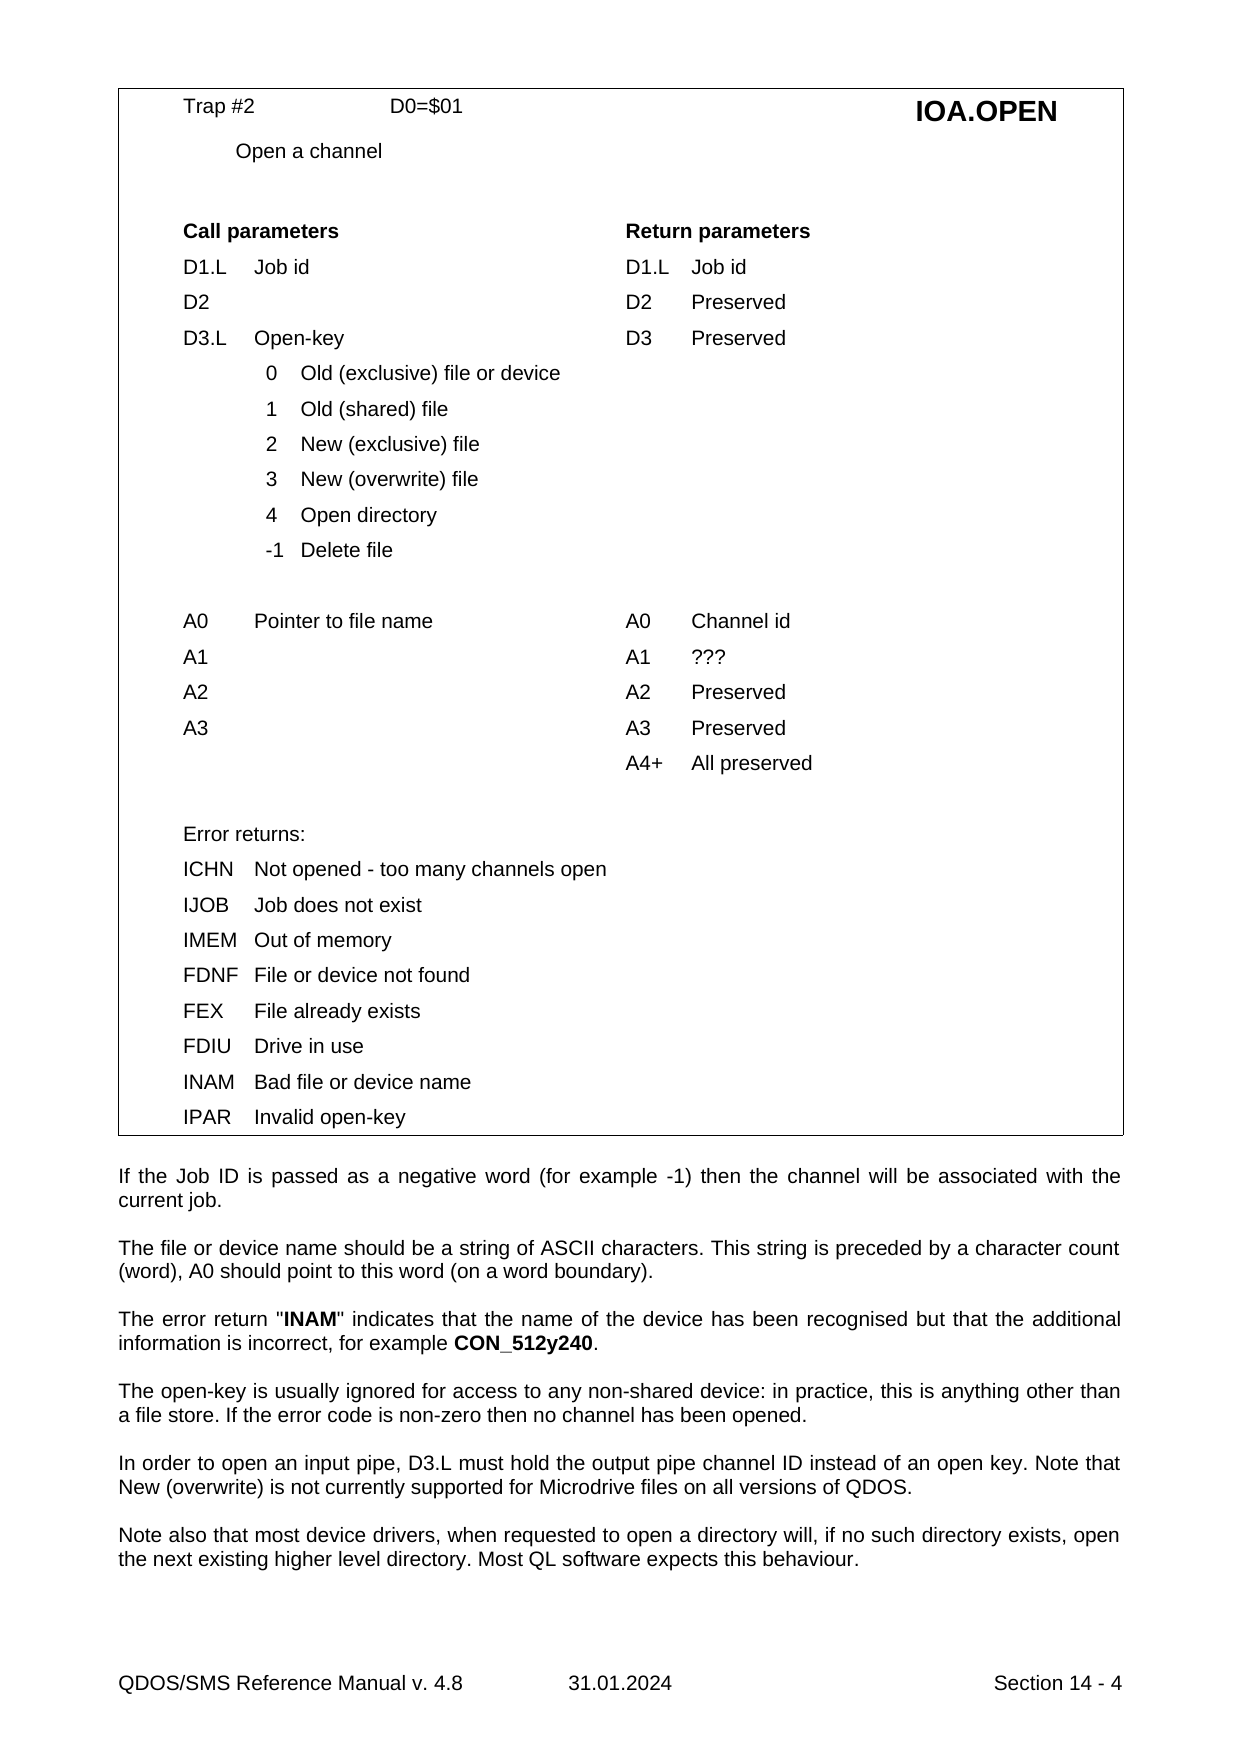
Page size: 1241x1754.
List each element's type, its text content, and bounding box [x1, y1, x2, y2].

table_cell [620, 461, 685, 497]
table_cell [177, 133, 230, 173]
table_header IOA.OPEN [620, 89, 1063, 133]
table_cell [685, 497, 1063, 532]
table_cell [620, 355, 685, 391]
table_cell [685, 426, 1063, 461]
table_cell Call parameters [177, 214, 620, 249]
table_cell D3.L [177, 320, 248, 355]
table_cell [1064, 710, 1123, 745]
table_cell [177, 355, 248, 391]
table_cell [177, 391, 248, 426]
table_cell FDIU [177, 1028, 248, 1064]
table_cell 4 [248, 497, 295, 532]
table_cell [1064, 426, 1123, 461]
table_cell [248, 780, 620, 816]
table_cell IJOB [177, 887, 248, 922]
table_cell [119, 674, 177, 709]
table_cell New (overwrite) file [295, 461, 620, 497]
table_cell Invalid open-key [248, 1099, 1063, 1134]
table_cell [1064, 958, 1123, 993]
table_cell [1064, 173, 1123, 213]
table_cell Preserved [685, 710, 1063, 745]
table_cell [1064, 355, 1123, 391]
table_cell [177, 568, 248, 603]
table_cell [119, 568, 177, 603]
table_cell Not opened - too many channels open [248, 851, 1063, 887]
table_cell [1064, 214, 1123, 249]
table_cell [620, 133, 1063, 173]
table_cell Preserved [685, 320, 1063, 355]
table_cell A0 [620, 603, 685, 639]
table_cell [685, 391, 1063, 426]
table_cell A2 [620, 674, 685, 709]
table_cell [177, 497, 248, 532]
table_cell D3 [620, 320, 685, 355]
table_cell Delete file [295, 532, 620, 568]
table_cell [1064, 1028, 1123, 1064]
table_cell Out of memory [248, 922, 1063, 957]
table_cell ICHN [177, 851, 248, 887]
table_cell A0 [177, 603, 248, 639]
table_cell [1064, 674, 1123, 709]
table_cell [119, 710, 177, 745]
table_cell 1 [248, 391, 295, 426]
table_cell File or device not found [248, 958, 1063, 993]
table_cell File already exists [248, 993, 1063, 1028]
table_cell [177, 745, 248, 780]
table_cell [248, 674, 620, 709]
table_cell FDNF [177, 958, 248, 993]
table_cell [119, 922, 177, 957]
table_cell [119, 816, 177, 851]
table_cell 0 [248, 355, 295, 391]
table_cell Error returns: [177, 816, 1063, 851]
table_cell [1064, 284, 1123, 320]
table_cell A1 [177, 639, 248, 674]
table_cell D2 [177, 284, 248, 320]
table_cell [119, 173, 177, 213]
table_cell [1064, 816, 1123, 851]
table_cell [1064, 851, 1123, 887]
table_cell [1064, 249, 1123, 284]
text In order to open an input pipe, D3.L must hold the output pipe channel ID instead of an open key. Note that New (overwrite) is not currently supported for Microdrive files on all versions of QDOS. [118, 1451, 1122, 1499]
table_cell [620, 532, 685, 568]
table_cell Preserved [685, 674, 1063, 709]
text The error return "INAM" indicates that the name of the device has been recognised but that the additional information is incorrect, for example CON_512y240. [118, 1307, 1122, 1355]
table_cell [1064, 568, 1123, 603]
table_cell [119, 532, 177, 568]
table_cell D1.L [620, 249, 685, 284]
table_cell [119, 958, 177, 993]
table_cell [1064, 639, 1123, 674]
table_cell Job id [685, 249, 1063, 284]
table_cell [1064, 922, 1123, 957]
table_cell [177, 426, 248, 461]
table_cell [119, 851, 177, 887]
table_cell [119, 780, 177, 816]
table_cell [119, 320, 177, 355]
table_cell [119, 461, 177, 497]
text The file or device name should be a string of ASCII characters. This string is preceded by a character count (word), A0 should point to this word (on a word boundary). [118, 1235, 1122, 1283]
table_cell [1064, 993, 1123, 1028]
table_cell [119, 1099, 177, 1134]
table_cell [119, 1064, 177, 1099]
table_cell [177, 461, 248, 497]
table_cell [1064, 461, 1123, 497]
table_cell [685, 461, 1063, 497]
table_cell -1 [248, 532, 295, 568]
table_cell [177, 532, 248, 568]
table_cell [248, 284, 620, 320]
table_cell [119, 355, 177, 391]
table_cell [1064, 603, 1123, 639]
table_cell IMEM [177, 922, 248, 957]
table_cell [685, 355, 1063, 391]
table_cell 2 [248, 426, 295, 461]
table_cell [620, 497, 685, 532]
table_cell A3 [177, 710, 248, 745]
table_cell [119, 603, 177, 639]
table_cell [177, 173, 620, 213]
table_cell [119, 214, 177, 249]
table_cell [620, 568, 685, 603]
table_cell [620, 173, 1063, 213]
table_cell [248, 568, 620, 603]
table_cell Bad file or device name [248, 1064, 1063, 1099]
table_cell [685, 532, 1063, 568]
table_cell [1064, 391, 1123, 426]
table_header D0=$01 [384, 89, 620, 133]
table_cell [119, 1028, 177, 1064]
table_cell [248, 745, 620, 780]
table_cell [685, 780, 1063, 816]
table_cell [248, 639, 620, 674]
table_cell [177, 780, 248, 816]
table_cell Old (shared) file [295, 391, 620, 426]
table_cell INAM [177, 1064, 248, 1099]
table_cell [1064, 1064, 1123, 1099]
table_cell Old (exclusive) file or device [295, 355, 620, 391]
table_cell Job does not exist [248, 887, 1063, 922]
table_cell ??? [685, 639, 1063, 674]
table_cell D1.L [177, 249, 248, 284]
table_cell [1064, 133, 1123, 173]
table_cell [1064, 320, 1123, 355]
table_cell [119, 745, 177, 780]
table_cell FEX [177, 993, 248, 1028]
table_cell Open a channel [230, 133, 620, 173]
table_cell [620, 426, 685, 461]
table_cell [620, 780, 685, 816]
table_cell D2 [620, 284, 685, 320]
table_cell [1064, 497, 1123, 532]
table_cell [119, 133, 177, 173]
table_cell [119, 391, 177, 426]
table_header [1064, 89, 1123, 133]
table_cell Channel id [685, 603, 1063, 639]
table_cell [1064, 780, 1123, 816]
table_cell Open directory [295, 497, 620, 532]
table_cell Pointer to file name [248, 603, 620, 639]
table_cell All preserved [685, 745, 1063, 780]
table_cell A3 [620, 710, 685, 745]
table_cell IPAR [177, 1099, 248, 1134]
table_cell A4+ [620, 745, 685, 780]
table_cell [119, 993, 177, 1028]
table_cell Return parameters [620, 214, 1063, 249]
table_cell [1064, 1099, 1123, 1134]
table_cell [119, 249, 177, 284]
table_cell [620, 391, 685, 426]
table_cell [1064, 887, 1123, 922]
table_cell [119, 639, 177, 674]
table_cell [248, 710, 620, 745]
text The open-key is usually ignored for access to any non-shared device: in practice, this is anything other than a file store. If the error code is non-zero then no channel has been opened. [118, 1379, 1122, 1427]
table_cell [119, 887, 177, 922]
table_cell [1064, 745, 1123, 780]
table_cell A1 [620, 639, 685, 674]
table_header Trap #2 [177, 89, 384, 133]
table_cell Drive in use [248, 1028, 1063, 1064]
table_cell Preserved [685, 284, 1063, 320]
table_cell Job id [248, 249, 620, 284]
table_cell [685, 568, 1063, 603]
table_cell A2 [177, 674, 248, 709]
text If the Job ID is passed as a negative word (for example -1) then the channel will be associated with the current job. [118, 1163, 1122, 1211]
table_cell [119, 426, 177, 461]
table_cell 3 [248, 461, 295, 497]
table_cell [119, 497, 177, 532]
text Note also that most device drivers, when requested to open a directory will, if no such directory exists, open the next existing higher level directory. Most QL software expects this behaviour. [118, 1523, 1122, 1571]
table_cell [119, 284, 177, 320]
table_cell [1064, 532, 1123, 568]
table_cell Open-key [248, 320, 620, 355]
table_cell New (exclusive) file [295, 426, 620, 461]
table_header [119, 89, 177, 133]
